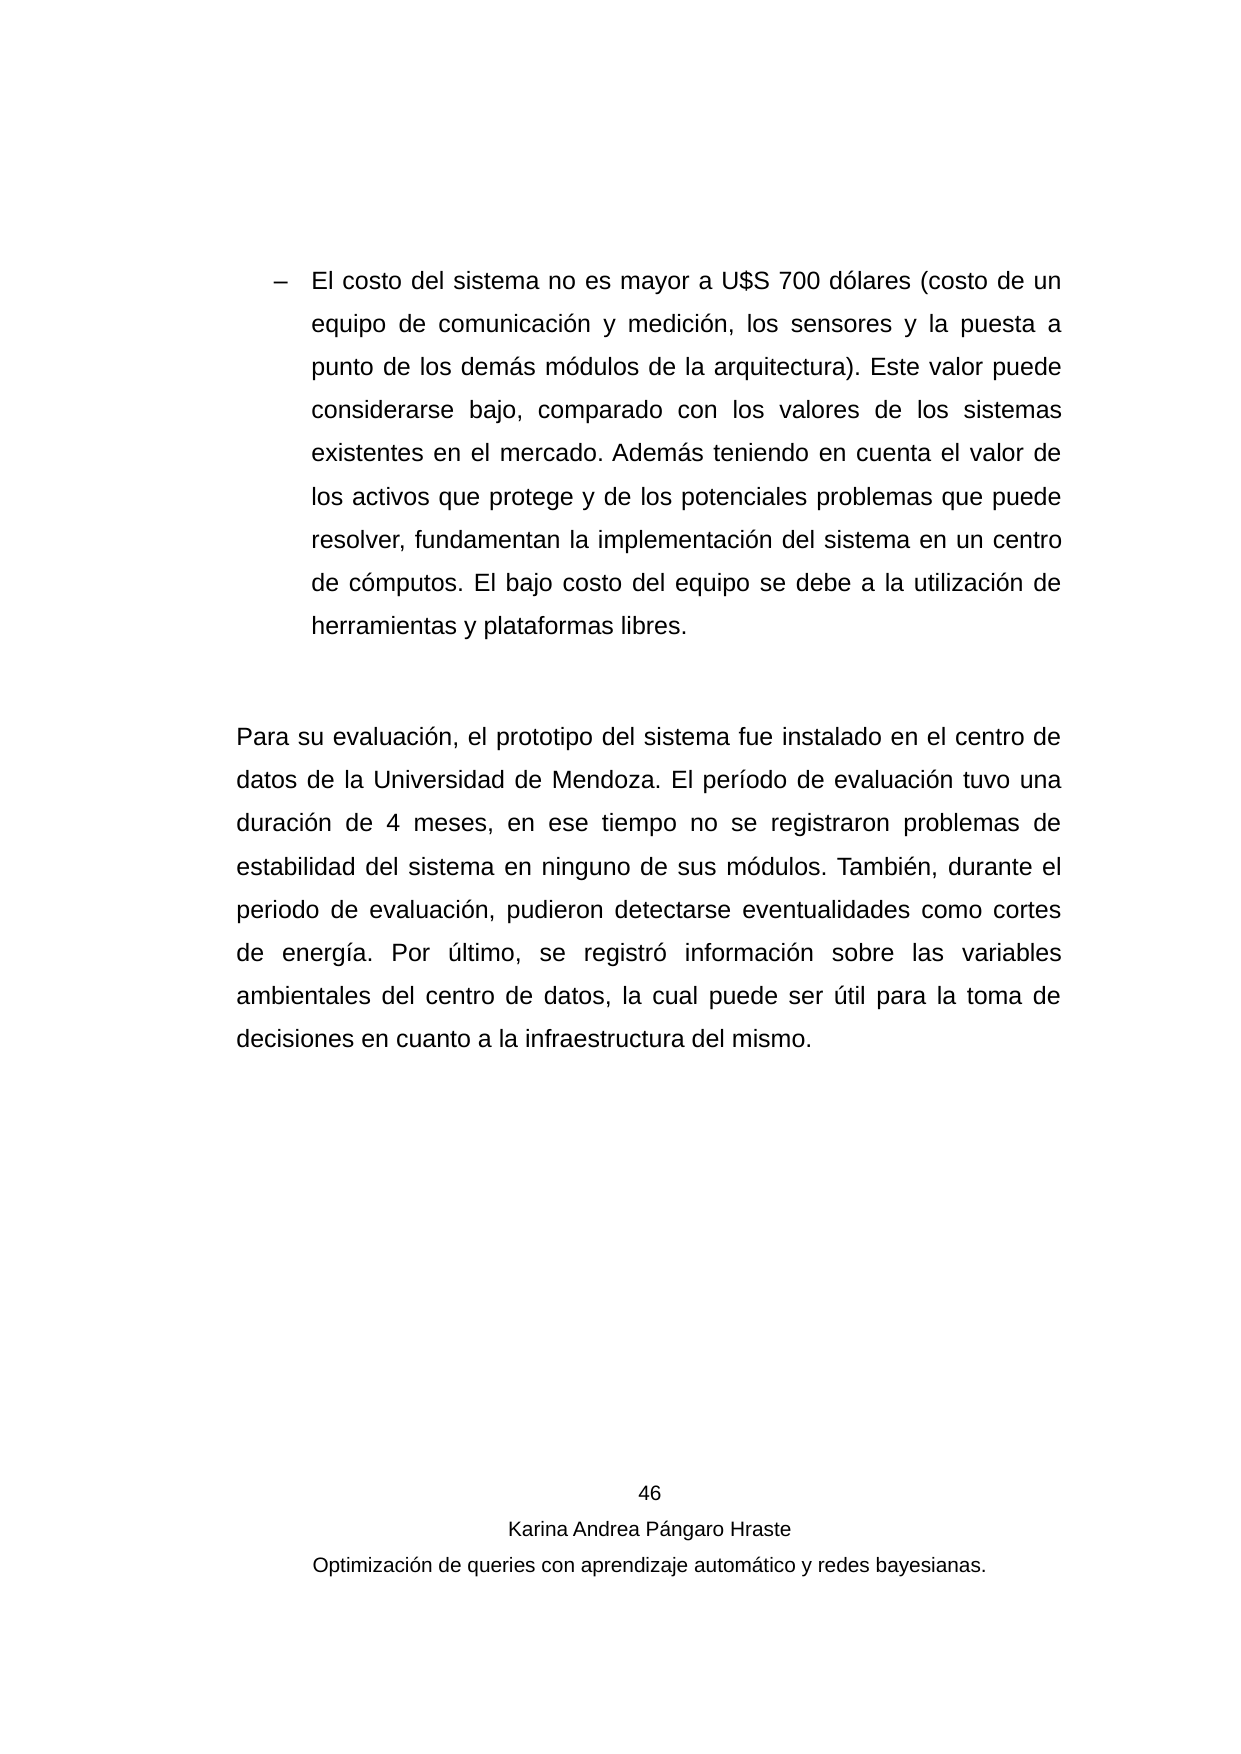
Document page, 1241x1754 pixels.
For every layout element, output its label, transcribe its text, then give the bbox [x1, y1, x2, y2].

text Para su evaluación, el prototipo del sistema fue instalado en el centro de datos de la Universidad de Mendoza. El período de evaluación tuvo una duración de 4 meses, en ese tiempo no se registraron problemas de estabilidad del sistema en ninguno de sus módulos. También, durante el periodo de evaluación, pudieron detectarse eventualidades como cortes de energía. Por último, se registró información sobre las variables ambientales del centro de datos, la cual puede ser útil para la toma de decisiones en cuanto a la infraestructura del mismo. [236, 722, 1063, 1053]
list El costo del sistema no es mayor a U$S 700 dólares (costo de un equipo de comunicación y medición, los sensores y la puesta a punto de los demás módulos de la arquitectura). Este valor puede considerarse bajo, comparado con los valores de los sistemas existentes en el mercado. Además teniendo en cuenta el valor de los activos que protege y de los potenciales problemas que puede resolver, fundamentan la implementación del sistema en un centro de cómputos. El bajo costo del equipo se debe a la utilización de herramientas y plataformas libres. [274, 266, 1063, 639]
